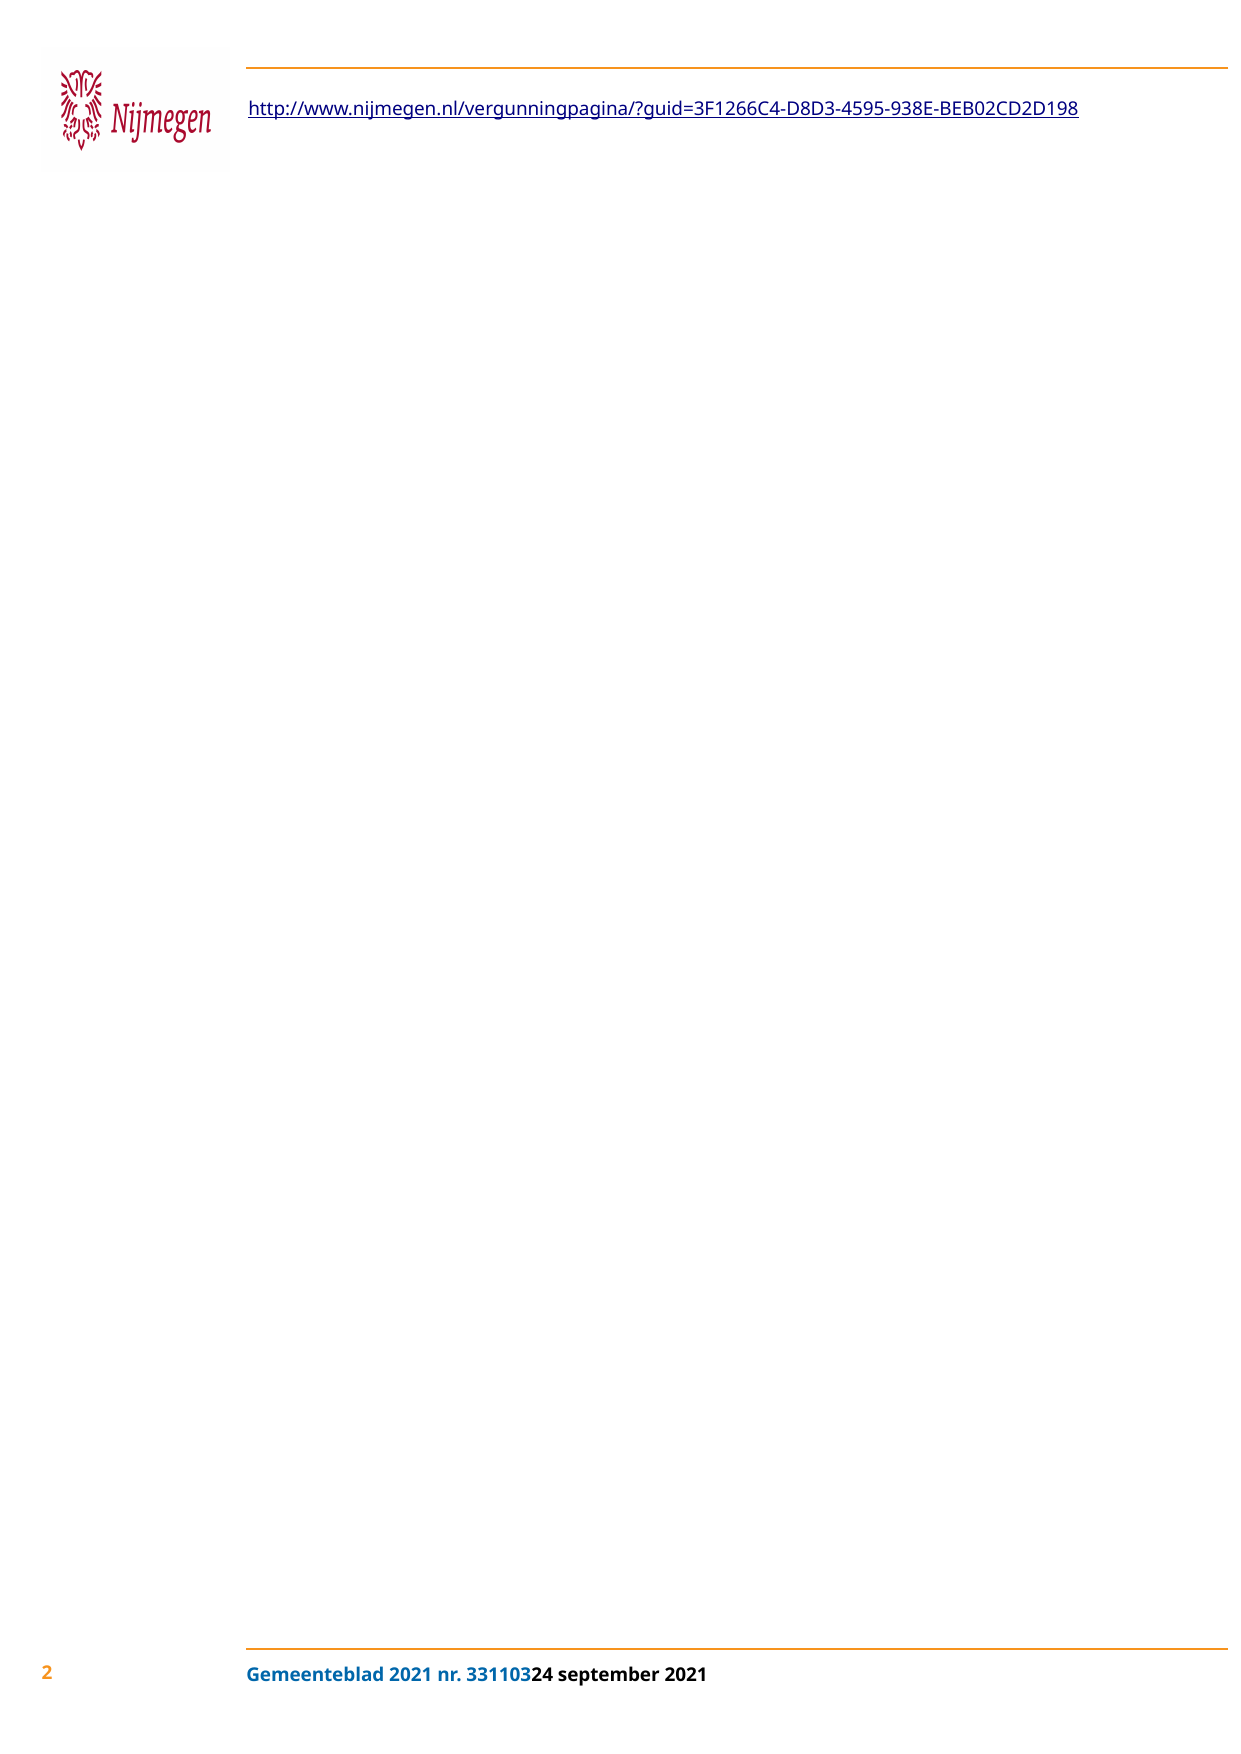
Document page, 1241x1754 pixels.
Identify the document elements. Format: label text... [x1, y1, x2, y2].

picture [41, 47, 231, 172]
text http://www.nijmegen.nl/vergunningpagina/?guid=3F1266C4-D8D3-4595-938E-BEB02CD2D198 [248, 95, 1152, 121]
